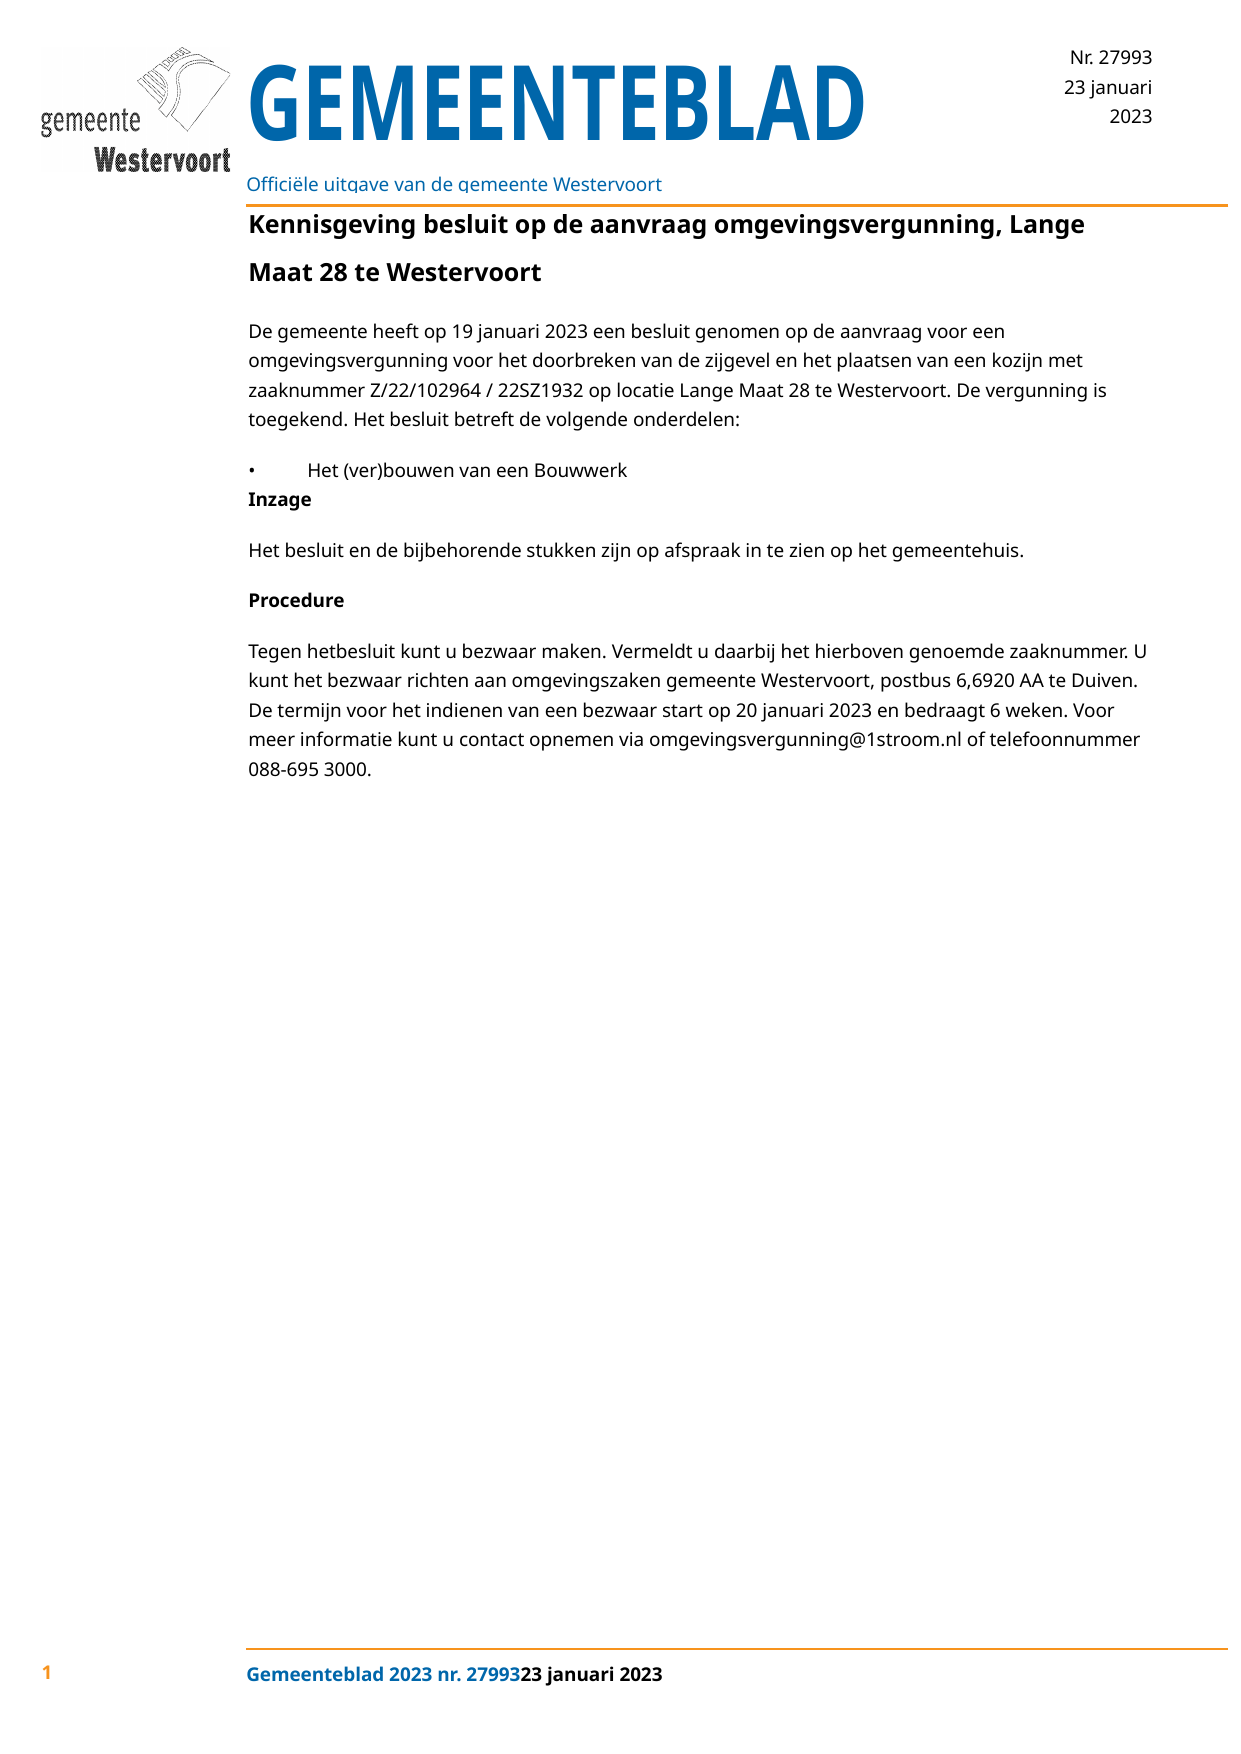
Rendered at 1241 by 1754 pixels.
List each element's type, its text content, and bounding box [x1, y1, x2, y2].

text Kennisgeving besluit op de aanvraag omgevingsvergunning, Lange Maat 28 te Westervoort [248, 207, 1152, 288]
text De gemeente heeft op 19 januari 2023 een besluit genomen op de aanvraag voor een omgevingsvergunning voor het doorbreken van de zijgevel en het plaatsen van een kozijn met zaaknummer Z/22/102964 / 22SZ1932 op locatie Lange Maat 28 te Westervoort. De vergunning is toegekend. Het besluit betreft de volgende onderdelen: [248, 318, 1152, 432]
list Het (ver)bouwen van een Bouwwerk [248, 457, 1152, 483]
picture [41, 47, 231, 172]
text Inzage [248, 487, 1152, 512]
text Tegen hetbesluit kunt u bezwaar maken. Vermeldt u daarbij het hierboven genoemde zaaknummer. U kunt het bezwaar richten aan omgevingszaken gemeente Westervoort, postbus 6,6920 AA te Duiven. De termijn voor het indienen van een bezwaar start op 20 januari 2023 en bedraagt 6 weken. Voor meer informatie kunt u contact opnemen via omgevingsvergunning@1stroom.nl of telefoonnummer 088-695 3000. [248, 638, 1152, 782]
text Het besluit en de bijbehorende stukken zijn op afspraak in te zien op het gemeentehuis. [248, 537, 1152, 563]
text Procedure [248, 587, 1152, 613]
